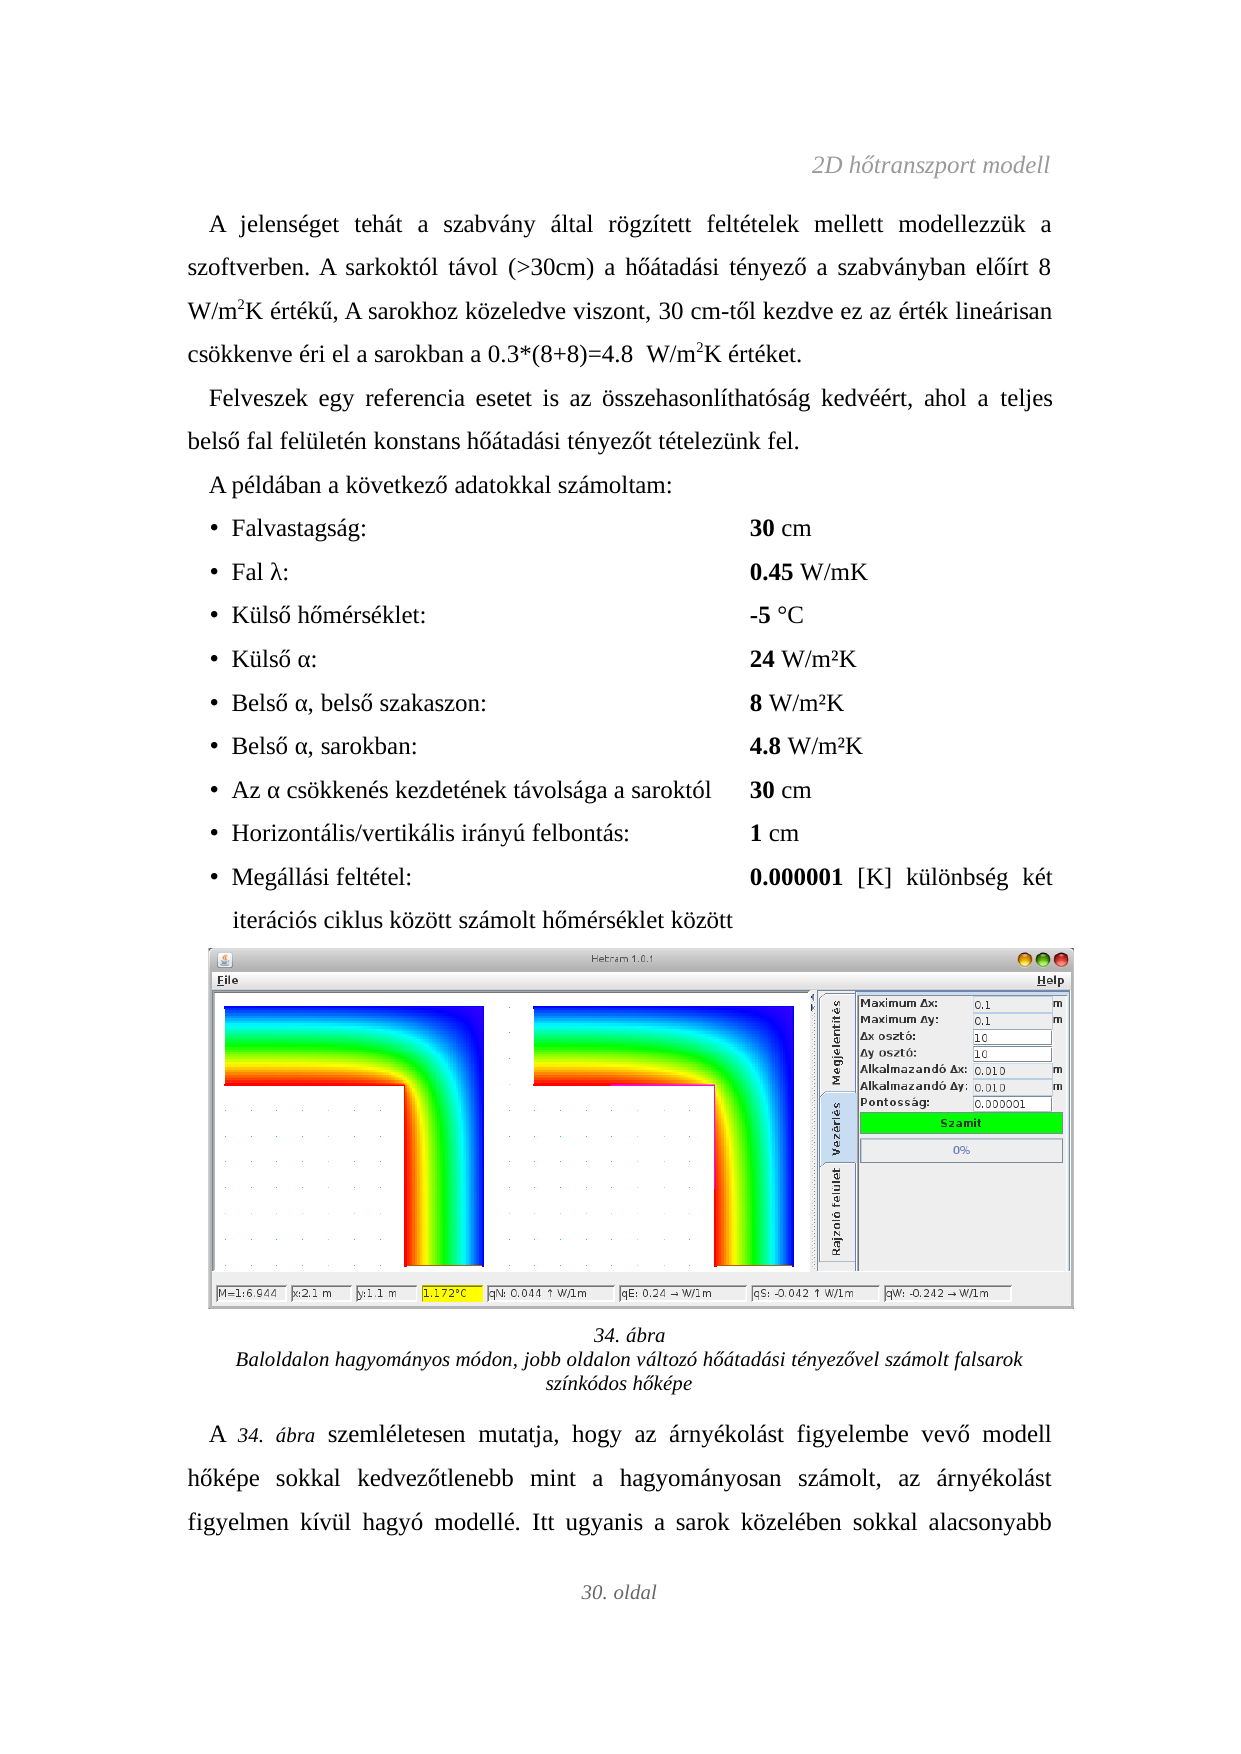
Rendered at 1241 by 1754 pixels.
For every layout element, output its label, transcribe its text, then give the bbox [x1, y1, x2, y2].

text 34. ábra [187, 1323, 1053, 1347]
list Az α csökkenés kezdetének távolsága a saroktól 30 cm [210, 774, 1053, 804]
list Megállási feltétel: 0.000001 [K] különbség két iterációs ciklus között számolt hőmérséklet között [210, 862, 1053, 934]
list Belső α, belső szakaszon: 8 W/m²K [210, 687, 1053, 717]
list Külső α: 24 W/m²K [210, 644, 1053, 673]
list Fal λ: 0.45 W/mK [210, 557, 1053, 586]
text Felveszek egy referencia esetet is az összehasonlíthatóság kedvéért, ahol a teljes belső fal felületén konstans hőátadási tényezőt tételezünk fel. [187, 383, 1053, 455]
text A példában a következő adatokkal számoltam: [187, 470, 1053, 499]
list Belső α, sarokban: 4.8 W/m²K [210, 731, 1053, 760]
list Falvastagság: 30 cm [210, 513, 1053, 542]
list Horizontális/vertikális irányú felbontás: 1 cm [210, 818, 1053, 847]
text Baloldalon hagyományos módon, jobb oldalon változó hőátadási tényezővel számolt falsarok színkódos hőképe [187, 1347, 1053, 1395]
list Külső hőmérséklet: -5 °C [210, 600, 1053, 629]
picture [208, 948, 1074, 1309]
text A jelenséget tehát a szabvány által rögzített feltételek mellett modellezzük a szoftverben. A sarkoktól távol (>30cm) a hőátadási tényező a szabványban előírt 8 W/m2K értékű, A sarokhoz közeledve viszont, 30 cm-től kezdve ez az érték lineárisan csökkenve éri el a sarokban a 0.3*(8+8)=4.8 W/m2K értéket. [187, 208, 1053, 368]
text A 34. ábra szemléletesen mutatja, hogy az árnyékolást figyelembe vevő modell hőképe sokkal kedvezőtlenebb mint a hagyományosan számolt, az árnyékolást figyelmen kívül hagyó modellé. Itt ugyanis a sarok közelében sokkal alacsonyabb [187, 1419, 1053, 1536]
